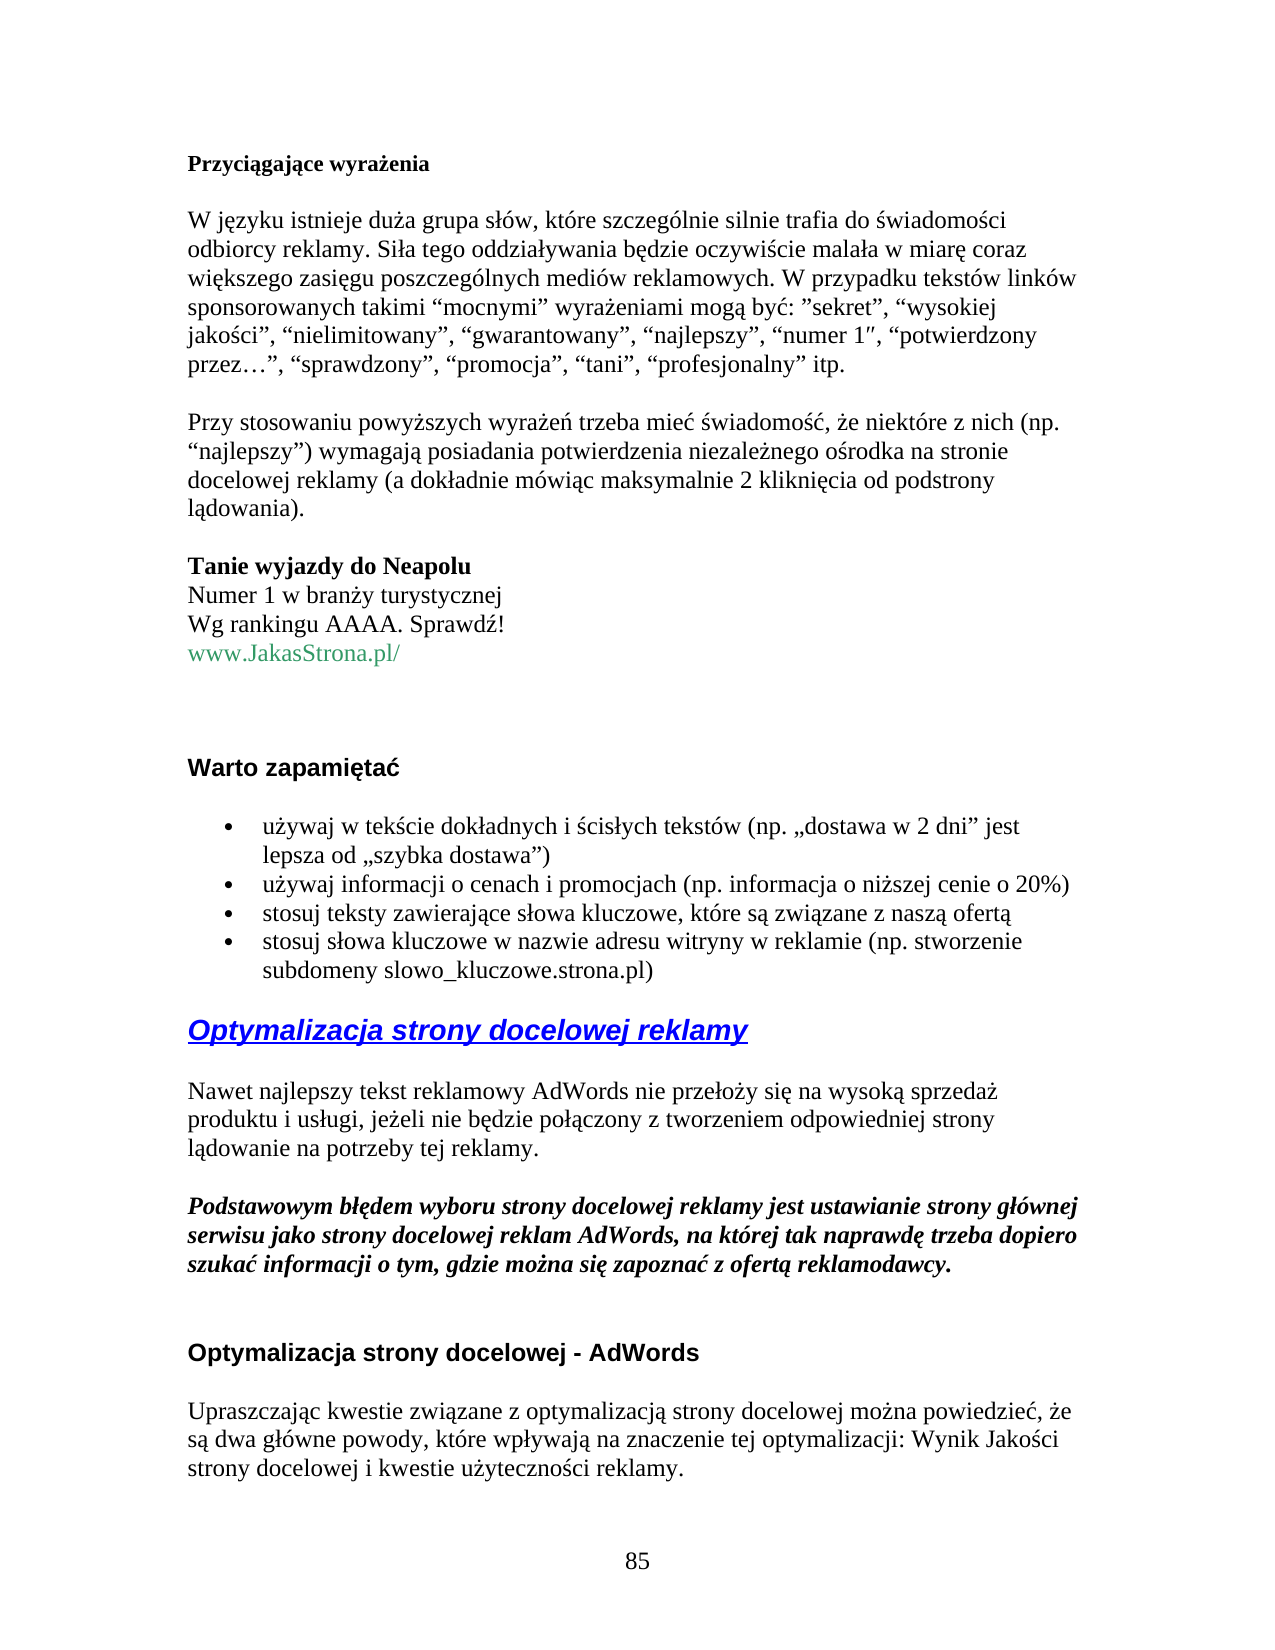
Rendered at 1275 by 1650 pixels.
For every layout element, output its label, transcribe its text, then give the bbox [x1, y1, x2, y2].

list stosuj słowa kluczowe w nazwie adresu witryny w reklamie (np. stworzenie subdomeny slowo_kluczowe.strona.pl) [225, 926, 1087, 984]
text Przyciągające wyrażenia [187, 150, 1087, 176]
text Upraszczając kwestie związane z optymalizacją strony docelowej można powiedzieć, że są dwa główne powody, które wpływają na znaczenie tej optymalizacji: Wynik Jakości strony docelowej i kwestie użyteczności reklamy. [187, 1396, 1087, 1482]
subtitle Warto zapamiętać [187, 753, 1087, 782]
text Tanie wyjazdy do Neapolu Numer 1 w branży turystycznej Wg rankingu AAAA. Sprawdź! [187, 551, 1087, 638]
text Przy stosowaniu powyższych wyrażeń trzeba mieć świadomość, że niektóre z nich (np. “najlepszy”) wymagają posiadania potwierdzenia niezależnego ośrodka na stronie docelowej reklamy (a dokładnie mówiąc maksymalnie 2 kliknięcia od podstrony lądowania). [187, 407, 1087, 522]
text W języku istnieje duża grupa słów, które szczególnie silnie trafia do świadomości odbiorcy reklamy. Siła tego oddziaływania będzie oczywiście malała w miarę coraz większego zasięgu poszczególnych mediów reklamowych. W przypadku tekstów linków sponsorowanych takimi “mocnymi” wyrażeniami mogą być: ”sekret”, “wysokiej jakości”, “nielimitowany”, “gwarantowany”, “najlepszy”, “numer 1″, “potwierdzony przez…”, “sprawdzony”, “promocja”, “tani”, “profesjonalny” itp. [187, 206, 1087, 378]
text Podstawowym błędem wyboru strony docelowej reklamy jest ustawianie strony głównej serwisu jako strony docelowej reklam AdWords, na której tak naprawdę trzeba dopiero szukać informacji o tym, gdzie można się zapoznać z ofertą reklamodawcy. [187, 1191, 1087, 1277]
subtitle Optymalizacja strony docelowej - AdWords [187, 1307, 1087, 1367]
list stosuj teksty zawierające słowa kluczowe, które są związane z naszą ofertą [225, 898, 1087, 926]
list używaj informacji o cenach i promocjach (np. informacja o niższej cenie o 20%) [225, 869, 1087, 898]
list używaj w tekście dokładnych i ścisłych tekstów (np. „dostawa w 2 dni” jest lepsza od „szybka dostawa”) [225, 811, 1087, 869]
text www.JakasStrona.pl/ [187, 638, 1087, 666]
subtitle Optymalizacja strony docelowej reklamy [187, 1013, 1087, 1047]
text Nawet najlepszy tekst reklamowy AdWords nie przełoży się na wysoką sprzedaż produktu i usługi, jeżeli nie będzie połączony z tworzeniem odpowiedniej strony lądowanie na potrzeby tej reklamy. [187, 1076, 1087, 1162]
